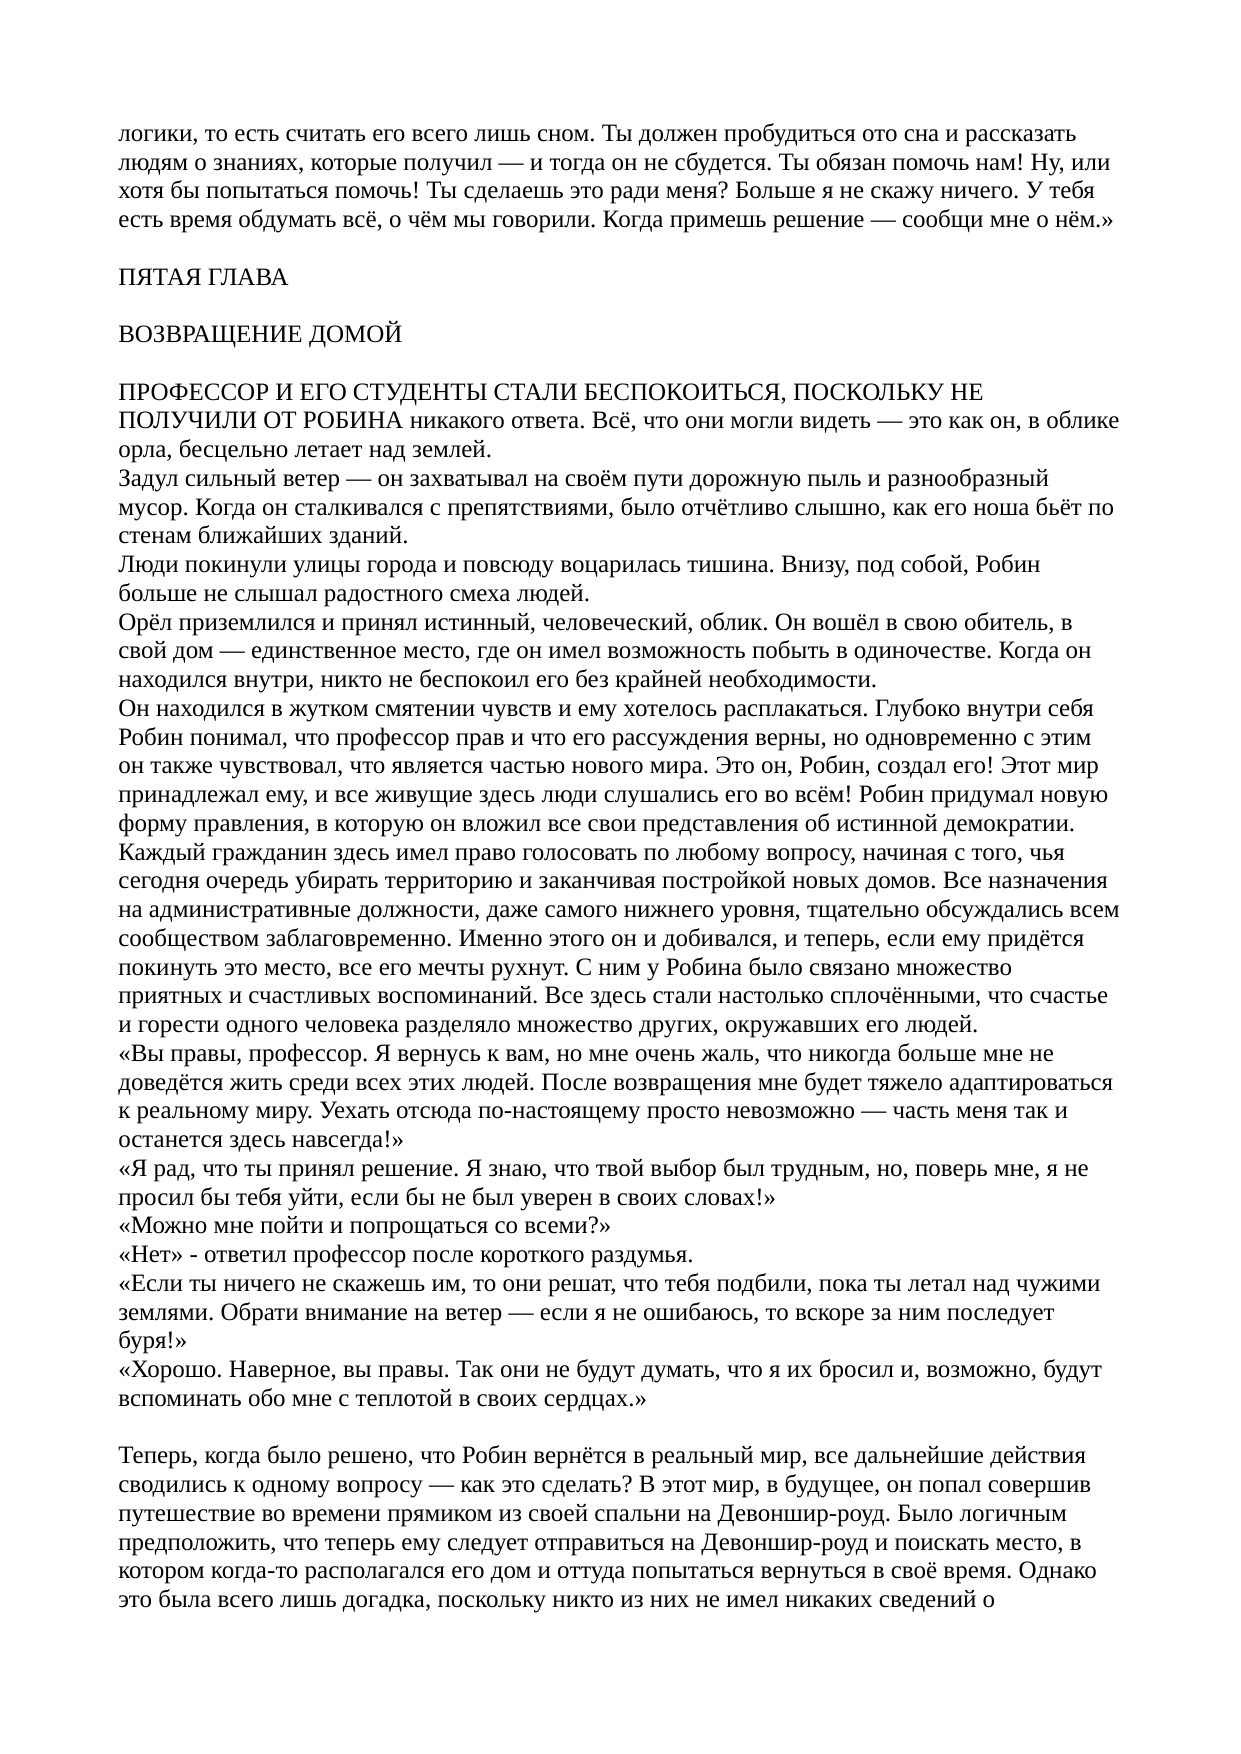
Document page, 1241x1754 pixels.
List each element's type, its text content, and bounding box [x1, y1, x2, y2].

text «Вы правы, профессор. Я вернусь к вам, но мне очень жаль, что никогда больше мне не доведётся жить среди всех этих людей. После возвращения мне будет тяжело адаптироваться к реальному миру. Уехать отсюда по-настоящему просто невозможно — часть меня так и останется здесь навсегда!» [118, 1038, 1122, 1153]
text Задул сильный ветер — он захватывал на своём пути дорожную пыль и разнообразный мусор. Когда он сталкивался с препятствиями, было отчётливо слышно, как его ноша бьёт по стенам ближайших зданий. [118, 463, 1122, 549]
text ВОЗВРАЩЕНИЕ ДОМОЙ [118, 319, 1122, 348]
text Теперь, когда было решено, что Робин вернётся в реальный мир, все дальнейшие действия сводились к одному вопросу — как это сделать? В этот мир, в будущее, он попал совершив путешествие во времени прямиком из своей спальни на Девоншир-роуд. Было логичным предположить, что теперь ему следует отправиться на Девоншир-роуд и поискать место, в котором когда-то располагался его дом и оттуда попытаться вернуться в своё время. Однако это была всего лишь догадка, поскольку никто из них не имел никаких сведений о [118, 1441, 1122, 1613]
text логики, то есть считать его всего лишь сном. Ты должен пробудиться ото сна и рассказать людям о знаниях, которые получил — и тогда он не сбудется. Ты обязан помочь нам! Ну, или хотя бы попытаться помочь! Ты сделаешь это ради меня? Больше я не скажу ничего. У тебя есть время обдумать всё, о чём мы говорили. Когда примешь решение — сообщи мне о нём.» [118, 118, 1122, 233]
text Люди покинули улицы города и повсюду воцарилась тишина. Внизу, под собой, Робин больше не слышал радостного смеха людей. [118, 549, 1122, 607]
text Орёл приземлился и принял истинный, человеческий, облик. Он вошёл в свою обитель, в свой дом — единственное место, где он имел возможность побыть в одиночестве. Когда он находился внутри, никто не беспокоил его без крайней необходимости. [118, 607, 1122, 693]
text ПЯТАЯ ГЛАВА [118, 262, 1122, 291]
text «Я рад, что ты принял решение. Я знаю, что твой выбор был трудным, но, поверь мне, я не просил бы тебя уйти, если бы не был уверен в своих словах!» [118, 1153, 1122, 1211]
text «Нет» - ответил профессор после короткого раздумья. [118, 1239, 1122, 1268]
text «Если ты ничего не скажешь им, то они решат, что тебя подбили, пока ты летал над чужими землями. Обрати внимание на ветер — если я не ошибаюсь, то вскоре за ним последует буря!» [118, 1268, 1122, 1354]
text ПРОФЕССОР И ЕГО СТУДЕНТЫ СТАЛИ БЕСПОКОИТЬСЯ, ПОСКОЛЬКУ НЕ ПОЛУЧИЛИ ОТ РОБИНА никакого ответа. Всё, что они могли видеть — это как он, в облике орла, бесцельно летает над землей. [118, 377, 1122, 463]
text «Хорошо. Наверное, вы правы. Так они не будут думать, что я их бросил и, возможно, будут вспоминать обо мне с теплотой в своих сердцах.» [118, 1354, 1122, 1412]
text «Можно мне пойти и попрощаться со всеми?» [118, 1211, 1122, 1239]
text Он находился в жутком смятении чувств и ему хотелось расплакаться. Глубоко внутри себя Робин понимал, что профессор прав и что его рассуждения верны, но одновременно с этим он также чувствовал, что является частью нового мира. Это он, Робин, создал его! Этот мир принадлежал ему, и все живущие здесь люди слушались его во всём! Робин придумал новую форму правления, в которую он вложил все свои представления об истинной демократии. Каждый гражданин здесь имел право голосовать по любому вопросу, начиная с того, чья сегодня очередь убирать территорию и заканчивая постройкой новых домов. Все назначения на административные должности, даже самого нижнего уровня, тщательно обсуждались всем сообществом заблаговременно. Именно этого он и добивался, и теперь, если ему придётся покинуть это место, все его мечты рухнут. С ним у Робина было связано множество приятных и счастливых воспоминаний. Все здесь стали настолько сплочёнными, что счастье и горести одного человека разделяло множество других, окружавших его людей. [118, 693, 1122, 1038]
